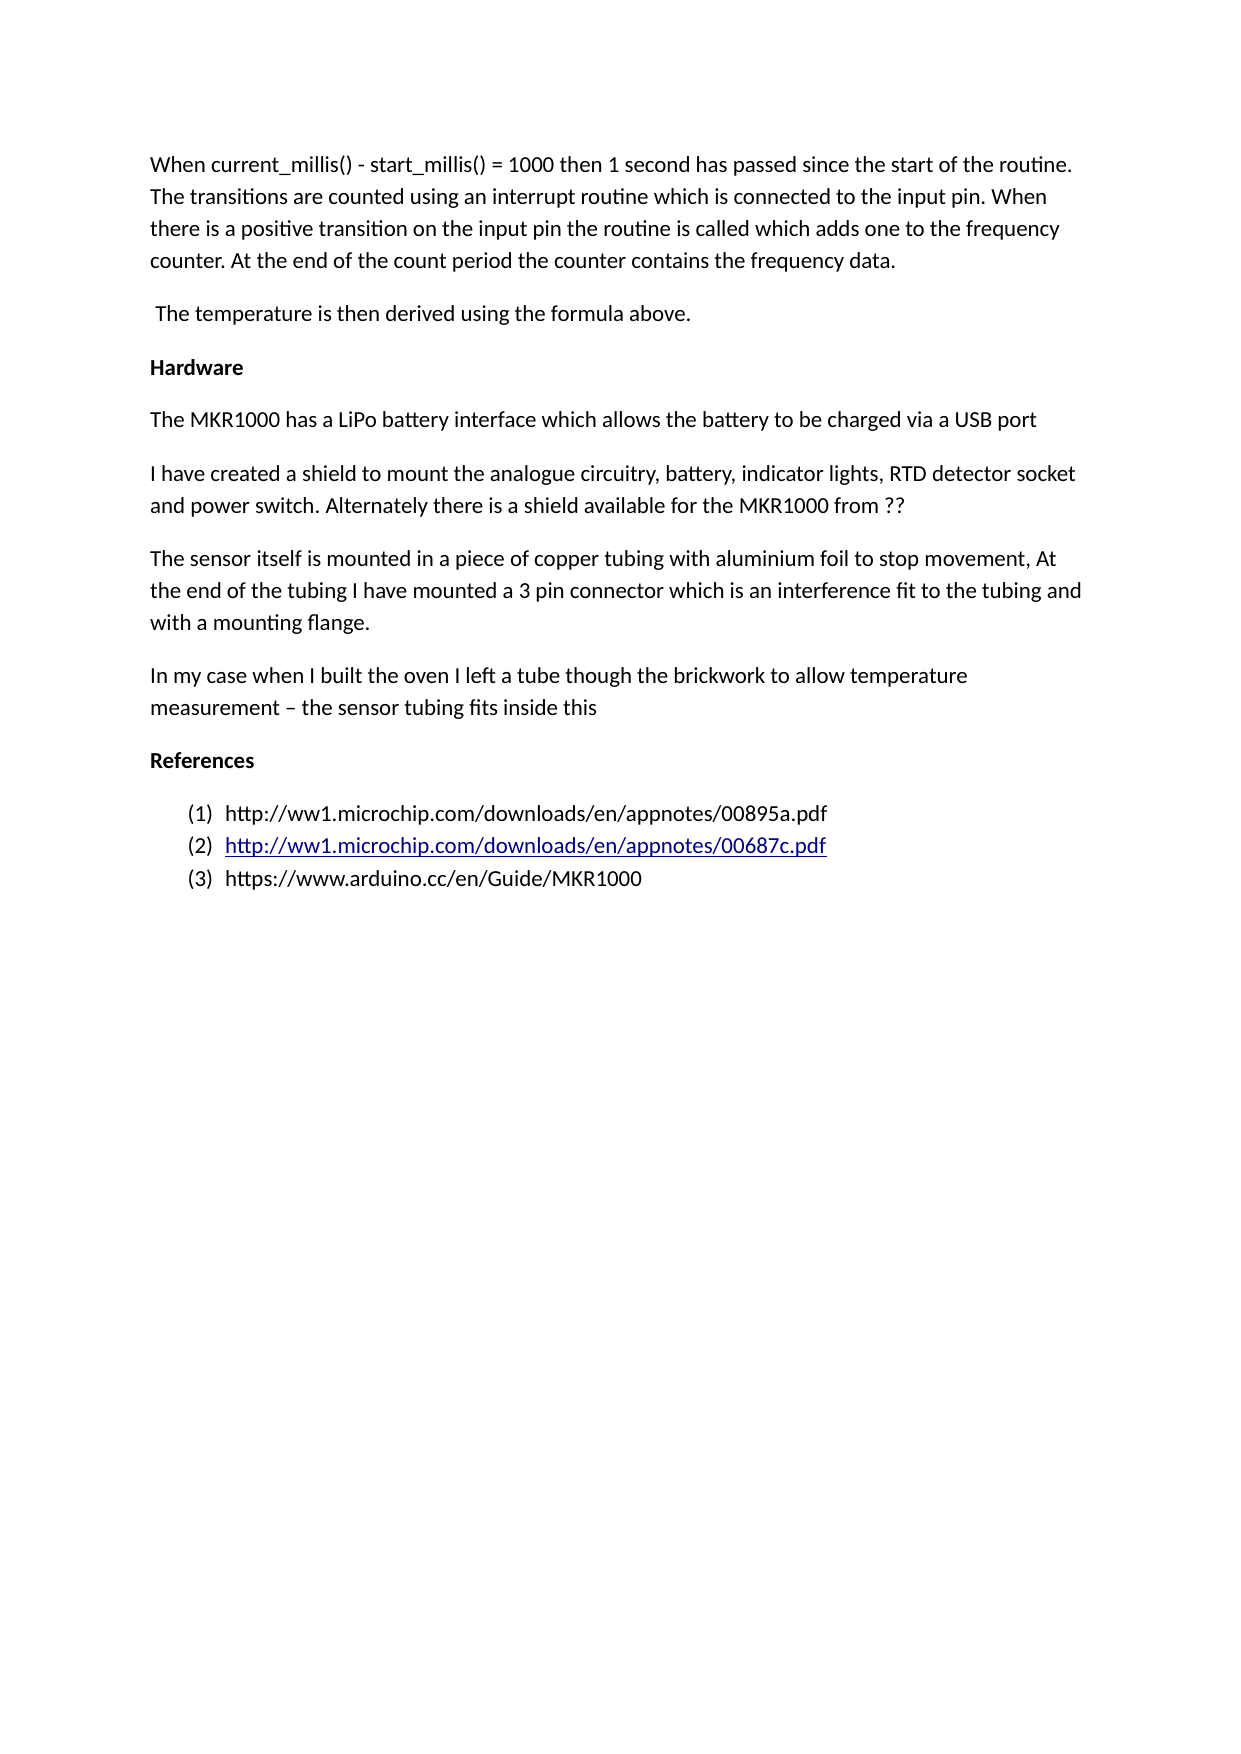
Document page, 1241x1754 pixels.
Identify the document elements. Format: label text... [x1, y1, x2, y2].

text References [150, 746, 1090, 774]
text When current_millis() - start_millis() = 1000 then 1 second has passed since the start of the routine. The transitions are counted using an interrupt routine which is connected to the input pin. When there is a positive transition on the input pin the routine is called which adds one to the frequency counter. At the end of the count period the counter contains the frequency data. [150, 150, 1090, 274]
list https://www.arduino.cc/en/Guide/MKR1000 [187, 864, 1090, 892]
list http://ww1.microchip.com/downloads/en/appnotes/00687c.pdf [187, 832, 1090, 860]
text Hardware [150, 353, 1090, 381]
text The sensor itself is mounted in a piece of copper tubing with aluminium foil to stop movement, At the end of the tubing I have mounted a 3 pin connector which is an interference fit to the tubing and with a mounting flange. [150, 544, 1090, 636]
text In my case when I built the oven I left a tube though the brickwork to allow temperature measurement – the sensor tubing fits inside this [150, 661, 1090, 721]
text I have created a shield to mount the analogue circuitry, battery, indicator lights, RTD detector socket and power switch. Alternately there is a shield available for the MKR1000 from ?? [150, 459, 1090, 519]
list http://ww1.microchip.com/downloads/en/appnotes/00895a.pdf [187, 799, 1090, 827]
text The MKR1000 has a LiPo battery interface which allows the battery to be charged via a USB port [150, 406, 1090, 434]
text The temperature is then derived using the formula above. [150, 299, 1090, 328]
